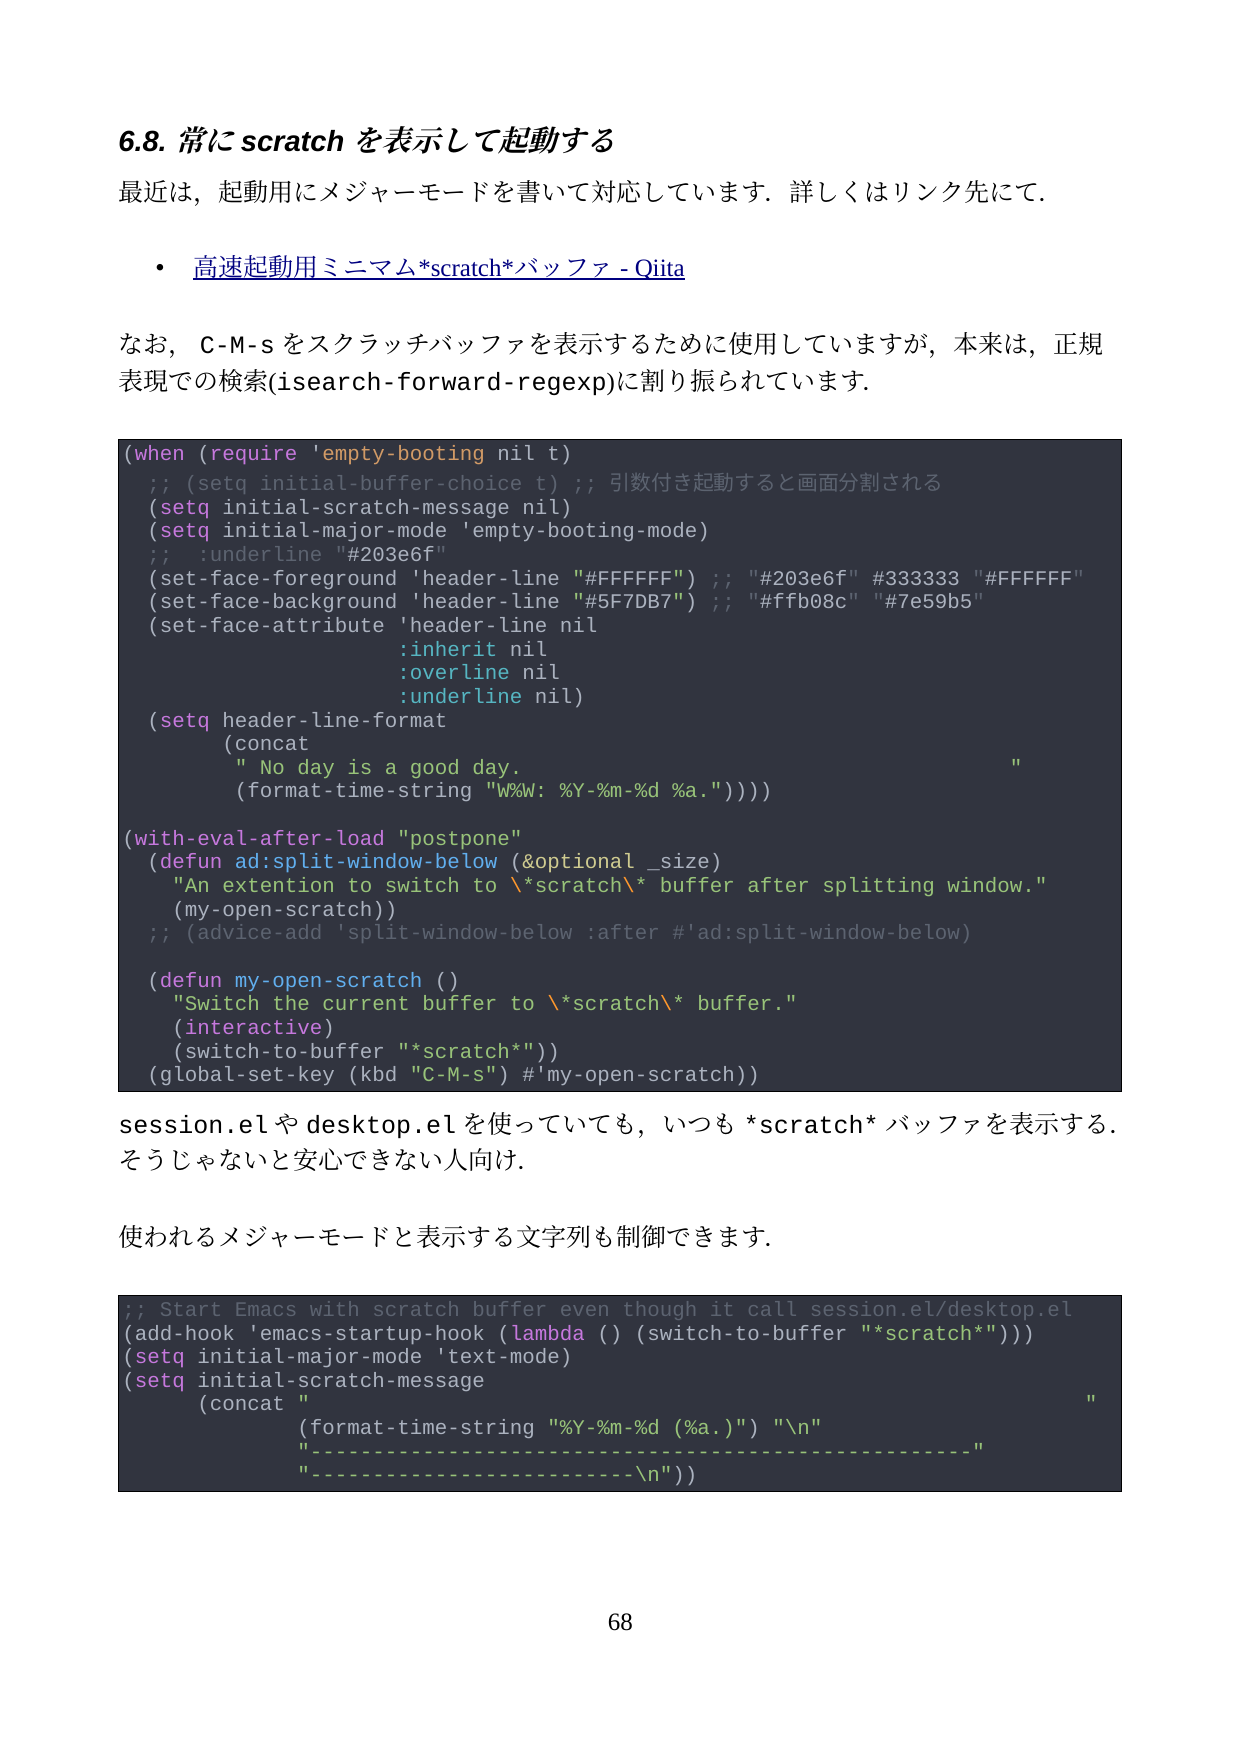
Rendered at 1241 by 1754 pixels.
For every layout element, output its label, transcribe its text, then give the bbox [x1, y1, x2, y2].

text (global-set-key (kbd "C-M-s") #'my-open-scratch)) [119, 1060, 1121, 1091]
text (defun ad:split-window-below (&optional _size) [119, 847, 1121, 871]
text "-----------------------------------------------------" [119, 1437, 1121, 1460]
text session.el や desktop.el を使っていても，いつも *scratch* バッファを表示する．そうじゃないと安心できない人向け． [118, 1104, 1122, 1205]
text ;; (setq initial-buffer-choice t) ;; 引数付き起動すると画面分割される [119, 462, 1121, 493]
text (concat " " [119, 1389, 1121, 1413]
text "--------------------------\n")) [119, 1460, 1121, 1491]
text (set-face-background 'header-line "#5F7DB7") ;; "#ffb08c" "#7e59b5" [119, 587, 1121, 611]
text (switch-to-buffer "*scratch*")) [119, 1037, 1121, 1060]
text :underline nil) [119, 682, 1121, 706]
text (when (require 'empty-booting nil t) [119, 440, 1121, 462]
text "An extention to switch to \*scratch\* buffer after splitting window." [119, 871, 1121, 895]
text (interactive) [119, 1013, 1121, 1037]
text (setq header-line-format [119, 706, 1121, 729]
text "Switch the current buffer to \*scratch\* buffer." [119, 989, 1121, 1013]
subtitle 常に scratch を表示して起動する [118, 118, 1122, 160]
text :overline nil [119, 658, 1121, 682]
text (setq initial-major-mode 'empty-booting-mode) [119, 516, 1121, 540]
text ;; Start Emacs with scratch buffer even though it call session.el/desktop.el [119, 1296, 1121, 1318]
text 最近は，起動用にメジャーモードを書いて対応しています．詳しくはリンク先にて． [118, 172, 1122, 237]
text なお， C-M-s をスクラッチバッファを表示するために使用していますが，本来は，正規表現での検索(isearch-forward-regexp)に割り振られています． [118, 325, 1122, 426]
text 使われるメジャーモードと表示する文字列も制御できます． [118, 1218, 1122, 1282]
text (add-hook 'emacs-startup-hook (lambda () (switch-to-buffer "*scratch*"))) [119, 1318, 1121, 1342]
text ;; (advice-add 'split-window-below :after #'ad:split-window-below) [119, 918, 1121, 942]
text (my-open-scratch)) [119, 895, 1121, 918]
text (format-time-string "%Y-%m-%d (%a.)") "\n" [119, 1413, 1121, 1437]
text (with-eval-after-load "postpone" [119, 824, 1121, 847]
text (format-time-string "W%W: %Y-%m-%d %a.")))) [119, 777, 1121, 800]
text (set-face-foreground 'header-line "#FFFFFF") ;; "#203e6f" #333333 "#FFFFFF" [119, 564, 1121, 587]
text (setq initial-scratch-message nil) [119, 493, 1121, 516]
text ;; :underline "#203e6f" [119, 540, 1121, 564]
text (setq initial-scratch-message [119, 1366, 1121, 1389]
text (defun my-open-scratch () [119, 966, 1121, 989]
text (concat [119, 729, 1121, 753]
text (set-face-attribute 'header-line nil [119, 611, 1121, 635]
text :inherit nil [119, 635, 1121, 658]
text " No day is a good day. " [119, 753, 1121, 777]
text (setq initial-major-mode 'text-mode) [119, 1342, 1121, 1366]
list 高速起動用ミニマム*scratch*バッファ - Qiita [156, 250, 1122, 312]
